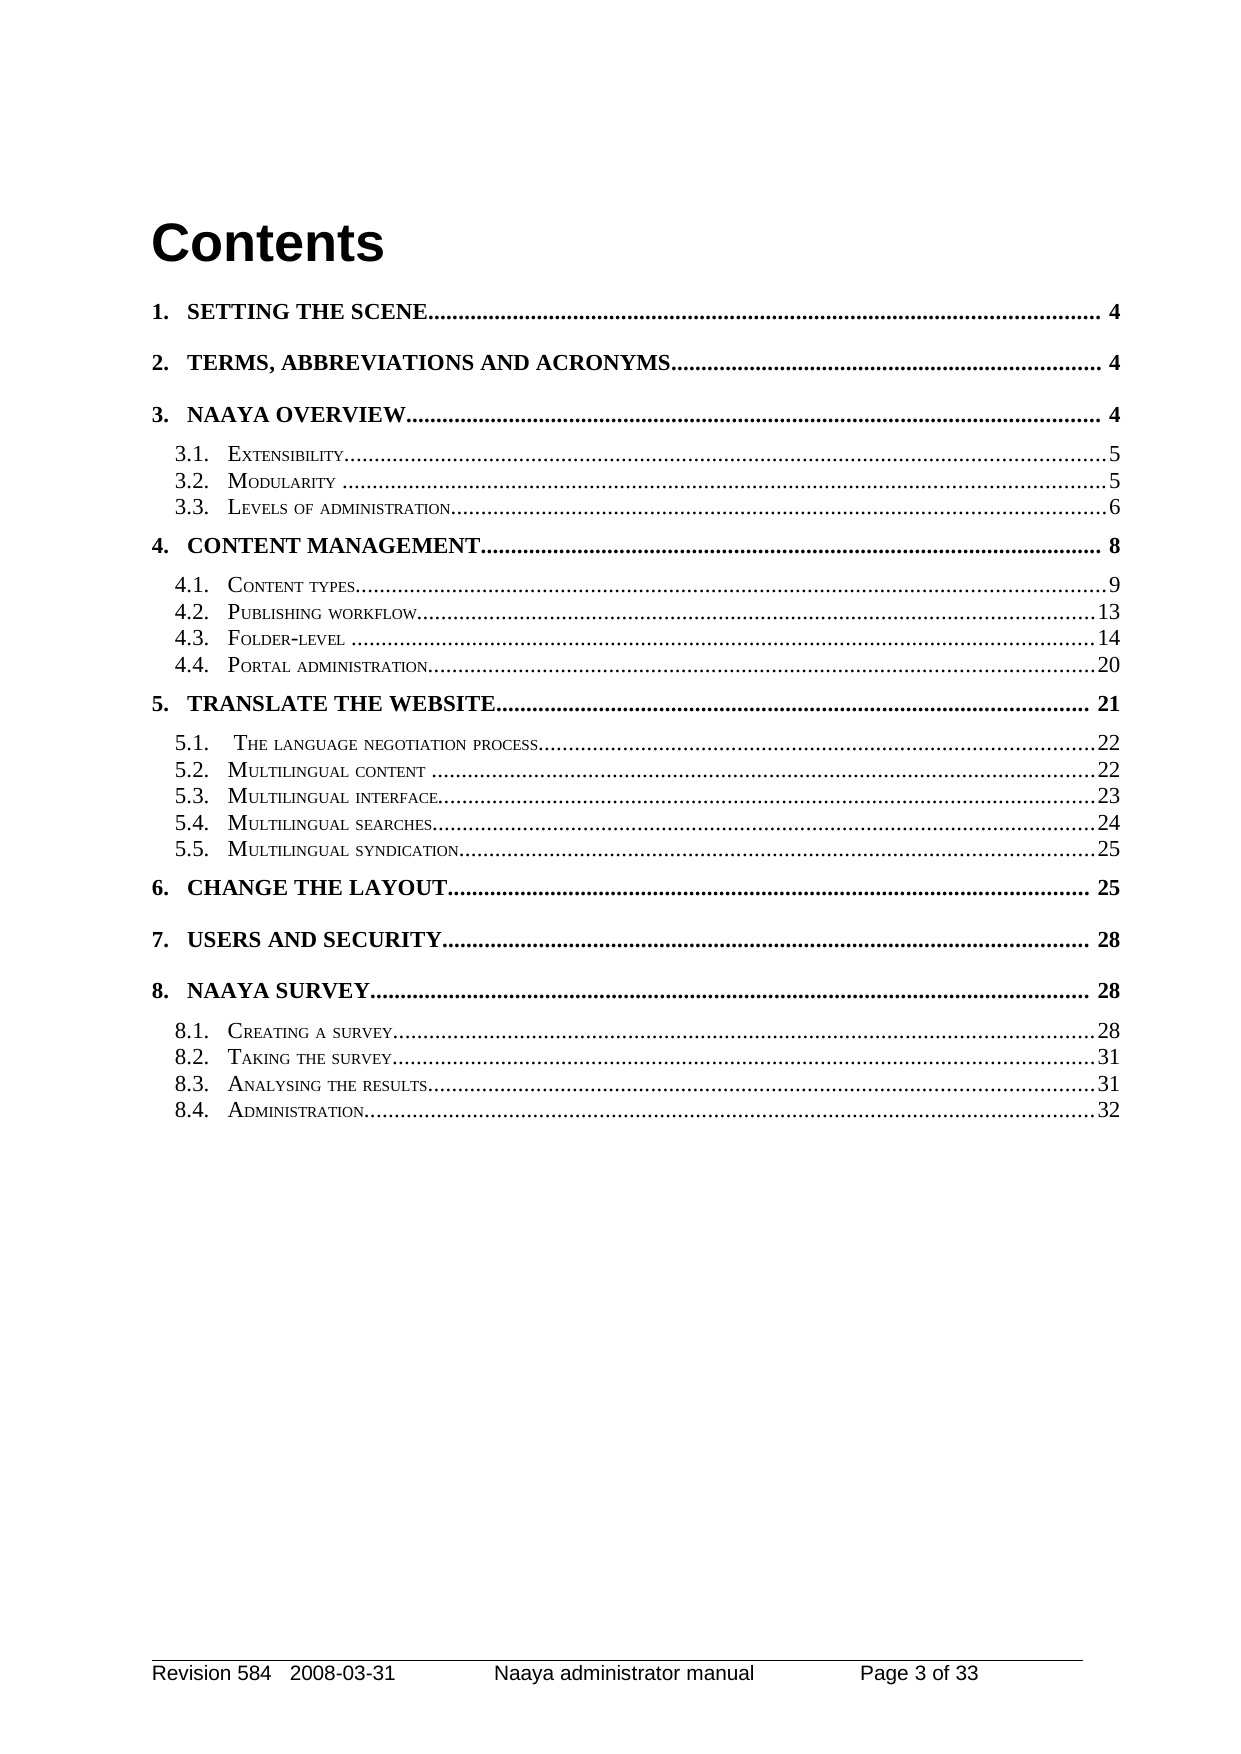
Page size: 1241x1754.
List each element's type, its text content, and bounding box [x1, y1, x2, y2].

text 4.2. Publishing workflow 13 [174, 598, 1120, 624]
text 6. Change the layout 25 [152, 874, 1120, 901]
text 7. Users and security 28 [152, 926, 1120, 952]
text 3. Naaya overview 4 [152, 401, 1120, 427]
text 8. Naaya Survey 28 [152, 977, 1120, 1004]
text 3.3. Levels of administration 6 [174, 493, 1120, 519]
text 3.1. Extensibility 5 [174, 440, 1120, 466]
text 1. Setting the scene 4 [152, 298, 1120, 324]
text 8.1. Creating a survey 28 [174, 1016, 1120, 1043]
text 5.2. Multilingual content 22 [174, 756, 1120, 782]
text 3.2. Modularity 5 [174, 466, 1120, 493]
text 5.4. Multilingual searches 24 [174, 809, 1120, 835]
text 2. Terms, abbreviations and acronyms 4 [152, 349, 1120, 376]
text 8.2. Taking the survey 31 [174, 1043, 1120, 1069]
text 5.3. Multilingual interface 23 [174, 782, 1120, 809]
text 5. Translate the website 21 [152, 690, 1120, 716]
text 4.4. Portal administration 20 [174, 651, 1120, 677]
text 4. Content management 8 [152, 532, 1120, 559]
text 8.3. Analysing the results 31 [174, 1069, 1120, 1096]
text 4.1. Content types 9 [174, 571, 1120, 598]
text 8.4. Administration 32 [174, 1096, 1120, 1123]
subtitle Contents [152, 210, 1120, 273]
text 4.3. Folder-level 14 [174, 624, 1120, 651]
text 5.1. The language negotiation process 22 [174, 729, 1120, 756]
text 5.5. Multilingual syndication 25 [174, 835, 1120, 862]
